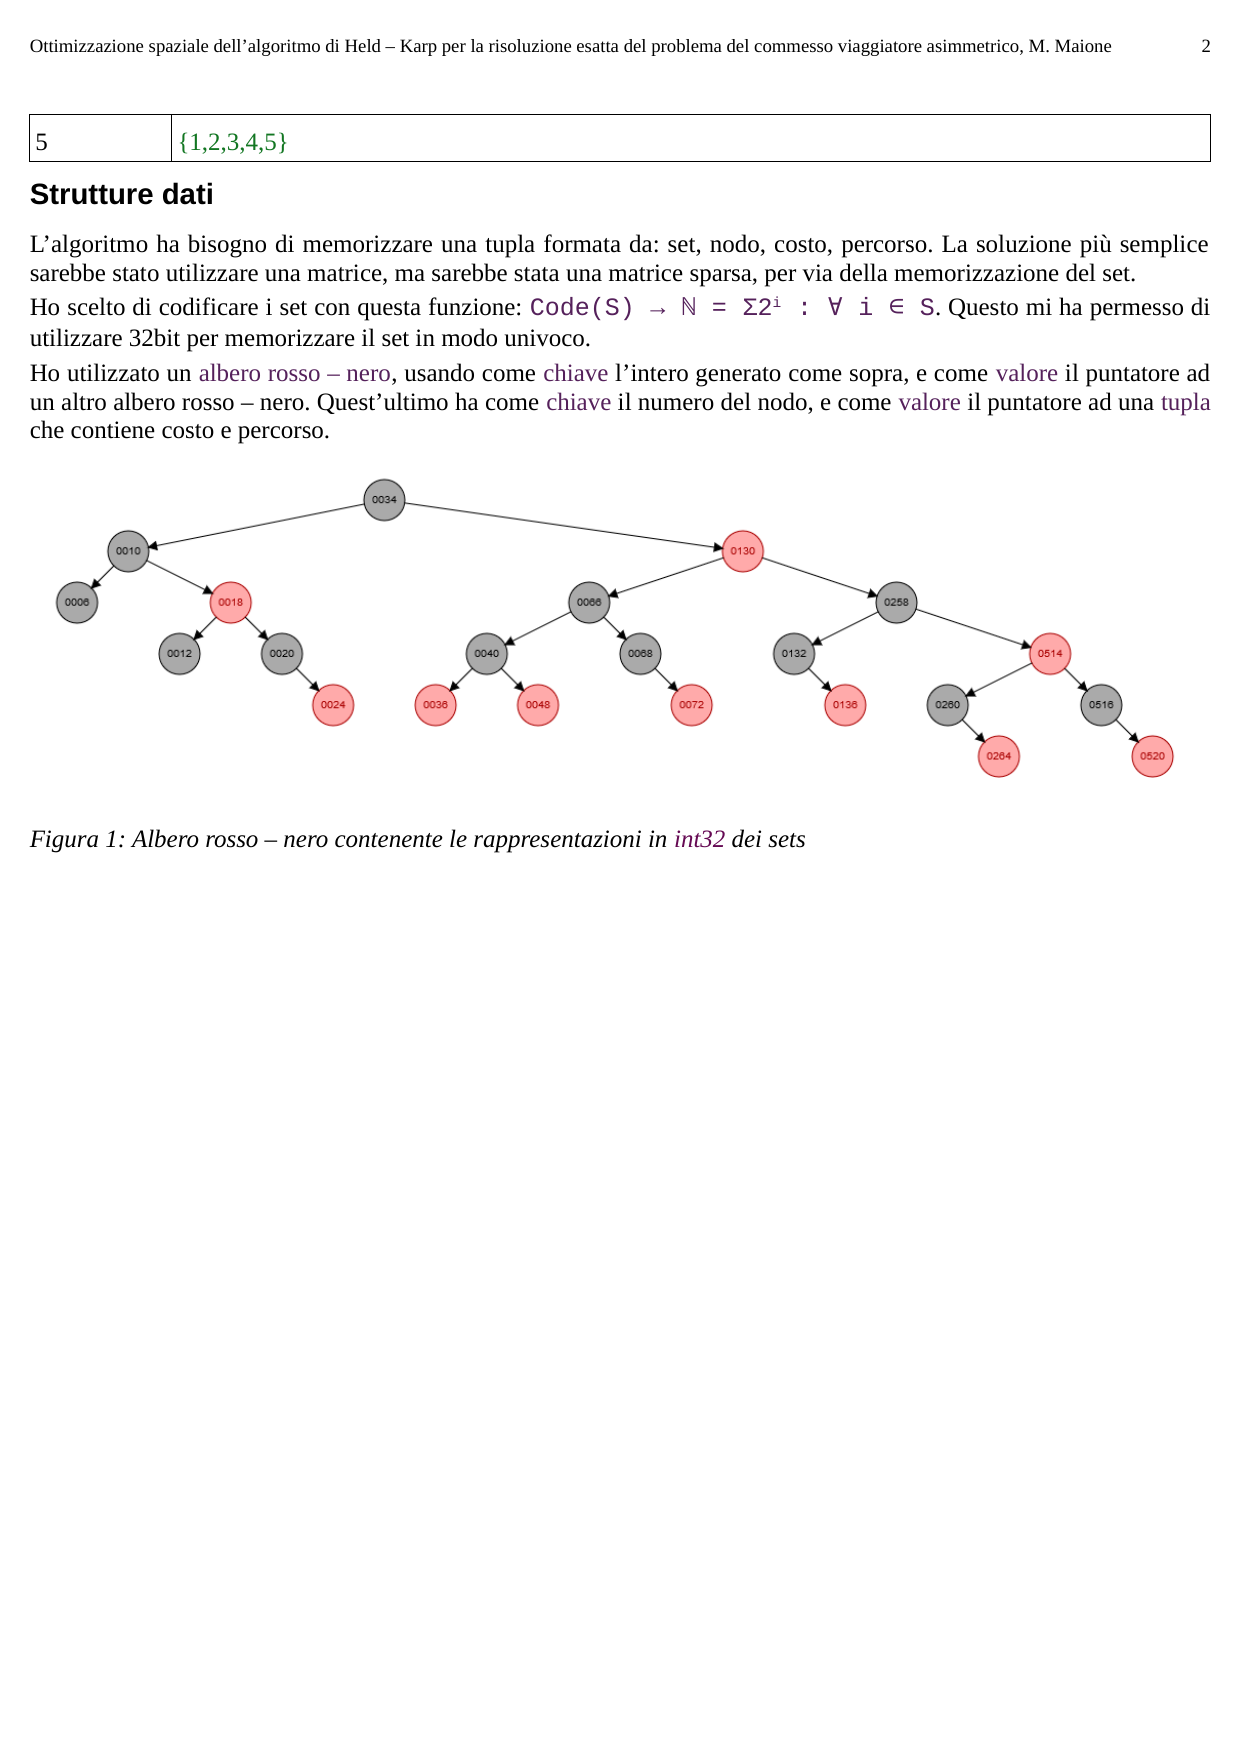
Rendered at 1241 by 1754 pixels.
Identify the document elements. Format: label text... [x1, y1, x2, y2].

text L’algoritmo ha bisogno di memorizzare una tupla formata da: set, nodo, costo, percorso. La soluzione più semplice sarebbe stato utilizzare una matrice, ma sarebbe stata una matrice sparsa, per via della memorizzazione del set. [29, 229, 1211, 286]
text Ho utilizzato un albero rosso – nero, usando come chiave l’intero generato come sopra, e come valore il puntatore ad un altro albero rosso – nero. Quest’ultimo ha come chiave il numero del nodo, e come valore il puntatore ad una tupla che contiene costo e percorso. [29, 358, 1211, 444]
picture [29, 456, 1211, 819]
subtitle Strutture dati [29, 177, 1211, 211]
table_cell {1,2,3,4,5} [172, 115, 1210, 161]
text Figura 1: Albero rosso – nero contenente le rappresentazioni in int32 dei sets [29, 819, 1211, 853]
text Ho scelto di codificare i set con questa funzione: Code(S) → ℕ = Σ2i : ∀ i ∈ S. Questo mi ha permesso di utilizzare 32bit per memorizzare il set in modo univoco. [29, 292, 1211, 352]
table_cell 5 [30, 115, 171, 161]
